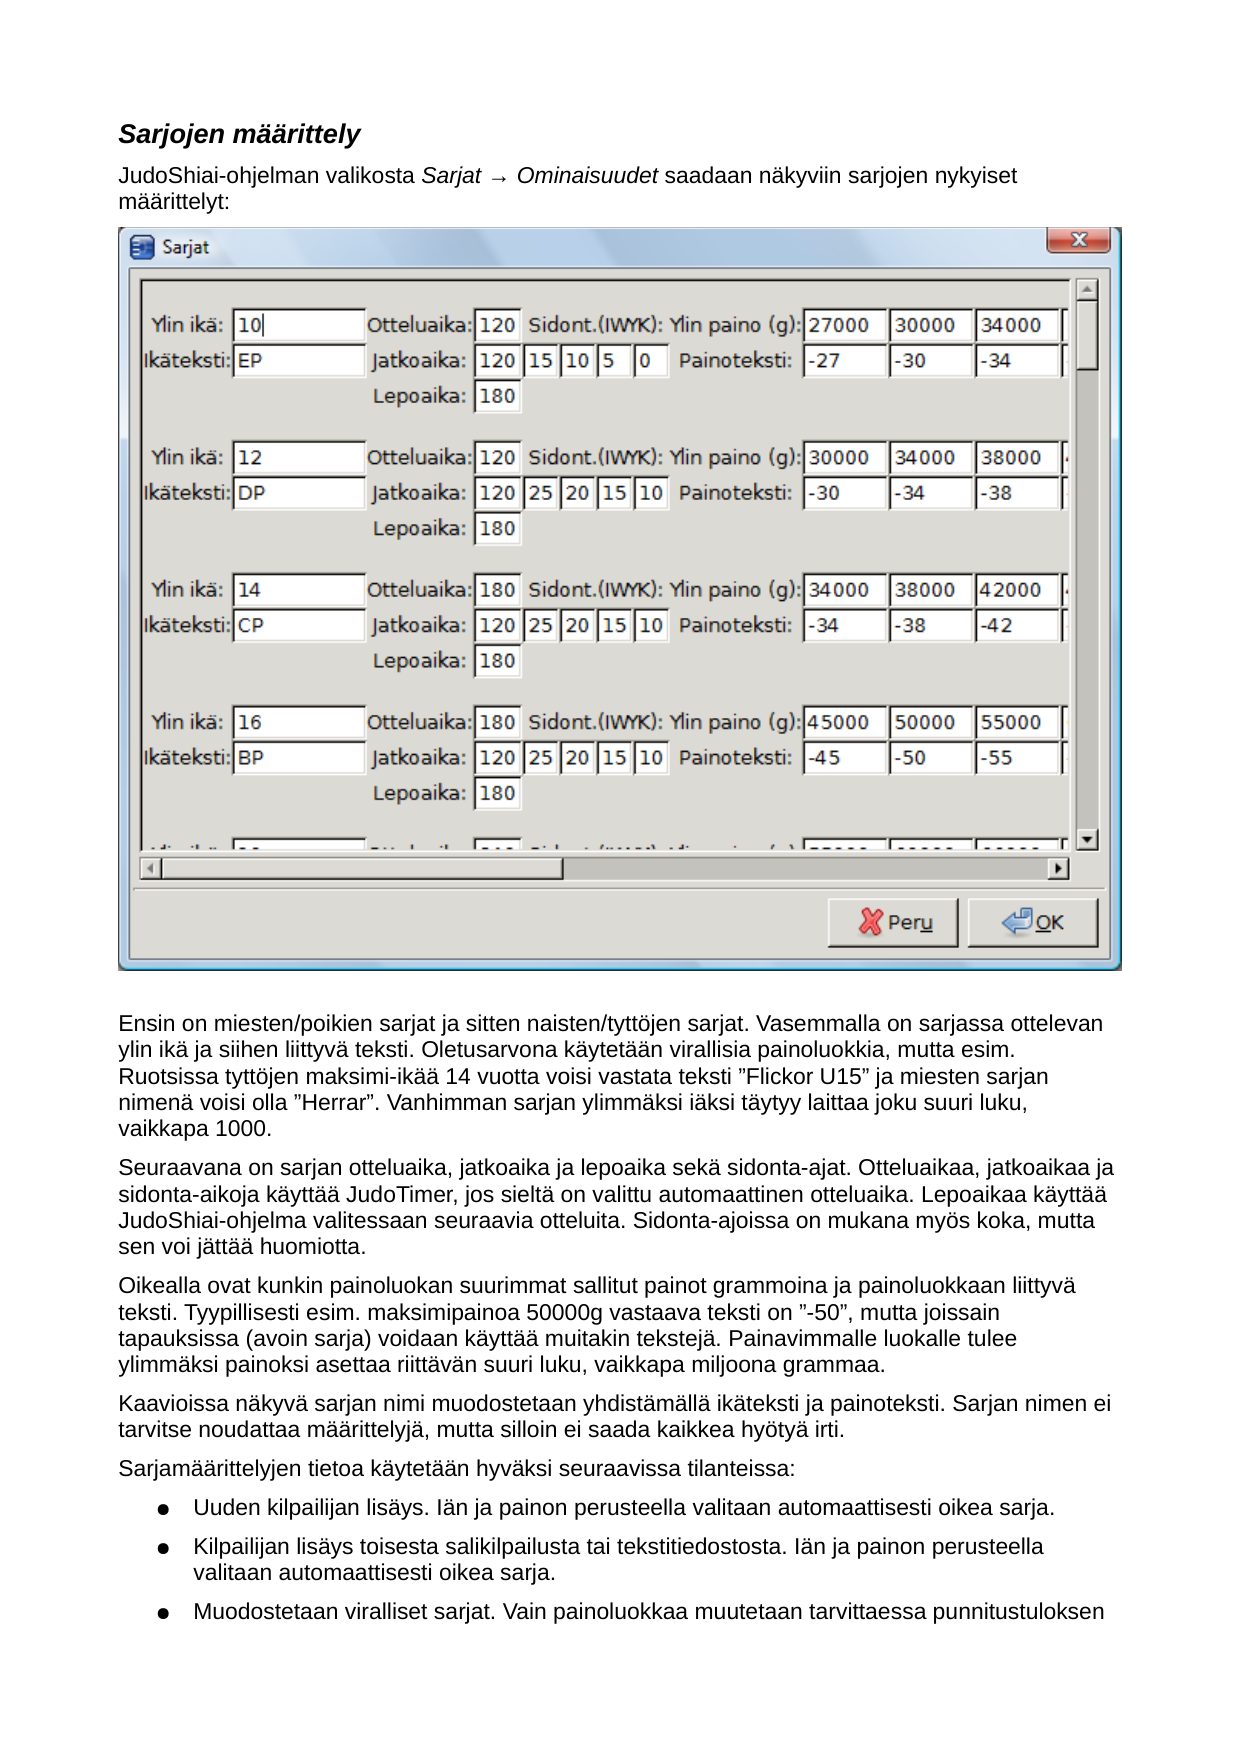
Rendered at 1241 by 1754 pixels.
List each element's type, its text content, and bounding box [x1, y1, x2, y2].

list Kilpailijan lisäys toisesta salikilpailusta tai tekstitiedostosta. Iän ja painon perusteella valitaan automaattisesti oikea sarja. [156, 1533, 1122, 1586]
list Uuden kilpailijan lisäys. Iän ja painon perusteella valitaan automaattisesti oikea sarja. [156, 1494, 1122, 1520]
text Sarjamäärittelyjen tietoa käytetään hyväksi seuraavissa tilanteissa: [118, 1455, 1122, 1482]
text JudoShiai-ohjelman valikosta Sarjat → Ominaisuudet saadaan näkyviin sarjojen nykyiset määrittelyt: [118, 162, 1122, 214]
list Muodostetaan viralliset sarjat. Vain painoluokkaa muutetaan tarvittaessa punnitustuloksen [156, 1598, 1122, 1624]
text Kaavioissa näkyvä sarjan nimi muodostetaan yhdistämällä ikäteksti ja painoteksti. Sarjan nimen ei tarvitse noudattaa määrittelyjä, mutta silloin ei saada kaikkea hyötyä irti. [118, 1390, 1122, 1443]
text Oikealla ovat kunkin painoluokan suurimmat sallitut painot grammoina ja painoluokkaan liittyvä teksti. Tyypillisesti esim. maksimipainoa 50000g vastaava teksti on ”-50”, mutta joissain tapauksissa (avoin sarja) voidaan käyttää muitakin tekstejä. Painavimmalle luokalle tulee ylimmäksi painoksi asettaa riittävän suuri luku, vaikkapa miljoona grammaa. [118, 1272, 1122, 1377]
subtitle Sarjojen määrittely [118, 118, 1122, 149]
text Ensin on miesten/poikien sarjat ja sitten naisten/tyttöjen sarjat. Vasemmalla on sarjassa ottelevan ylin ikä ja siihen liittyvä teksti. Oletusarvona käytetään virallisia painoluokkia, mutta esim. Ruotsissa tyttöjen maksimi-ikää 14 vuotta voisi vastata teksti ”Flickor U15” ja miesten sarjan nimenä voisi olla ”Herrar”. Vanhimman sarjan ylimmäksi iäksi täytyy laittaa joku suuri luku, vaikkapa 1000. [118, 1010, 1122, 1142]
picture [118, 227, 1122, 971]
text Seuraavana on sarjan otteluaika, jatkoaika ja lepoaika sekä sidonta-ajat. Otteluaikaa, jatkoaikaa ja sidonta-aikoja käyttää JudoTimer, jos sieltä on valittu automaattinen otteluaika. Lepoaikaa käyttää JudoShiai-ohjelma valitessaan seuraavia otteluita. Sidonta-ajoissa on mukana myös koka, mutta sen voi jättää huomiotta. [118, 1154, 1122, 1259]
